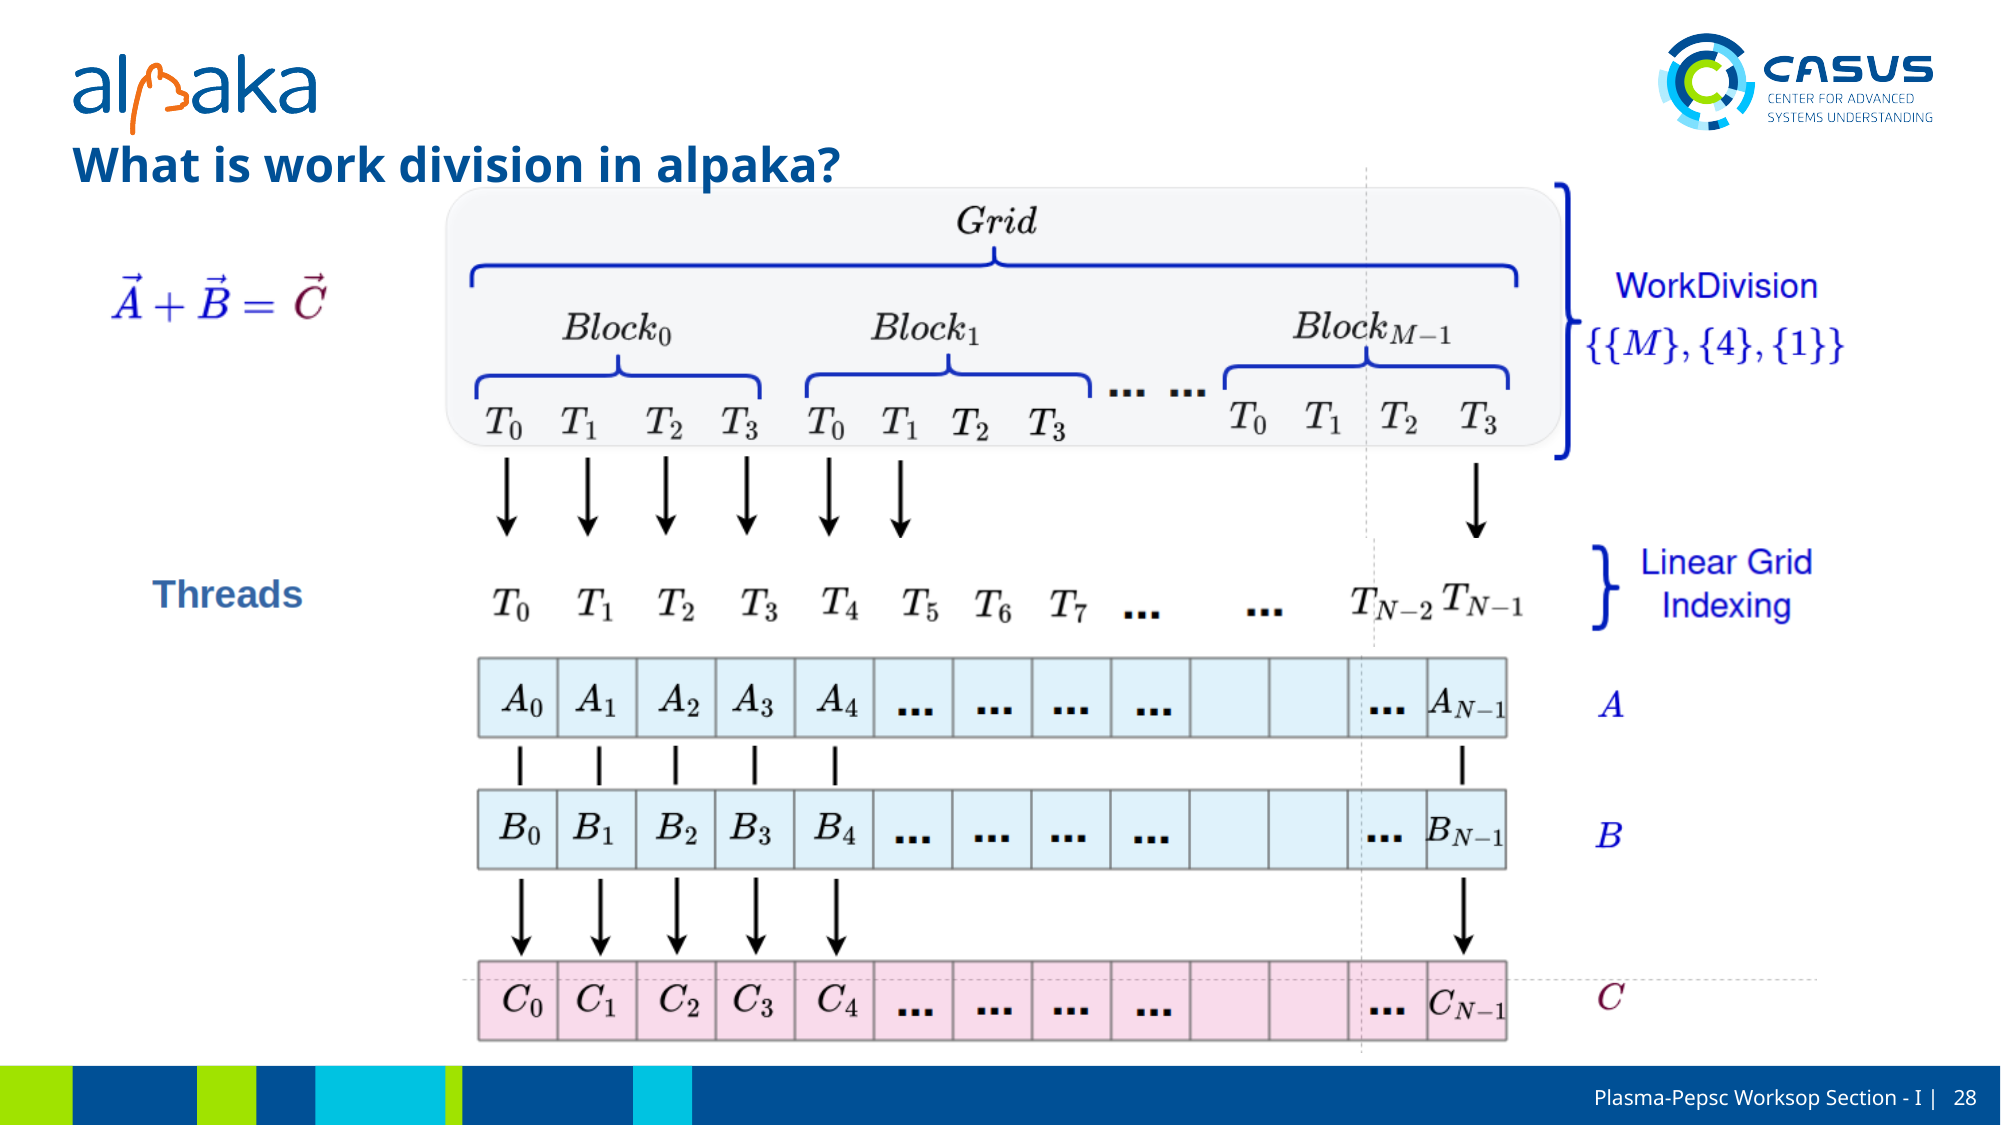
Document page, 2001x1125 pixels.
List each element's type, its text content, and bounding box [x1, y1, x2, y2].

picture [461, 655, 1817, 1053]
title What is work division in alpaka? [72, 130, 1620, 199]
picture [1658, 33, 1933, 131]
picture [134, 167, 1883, 651]
picture [74, 231, 375, 348]
picture [72, 53, 317, 130]
